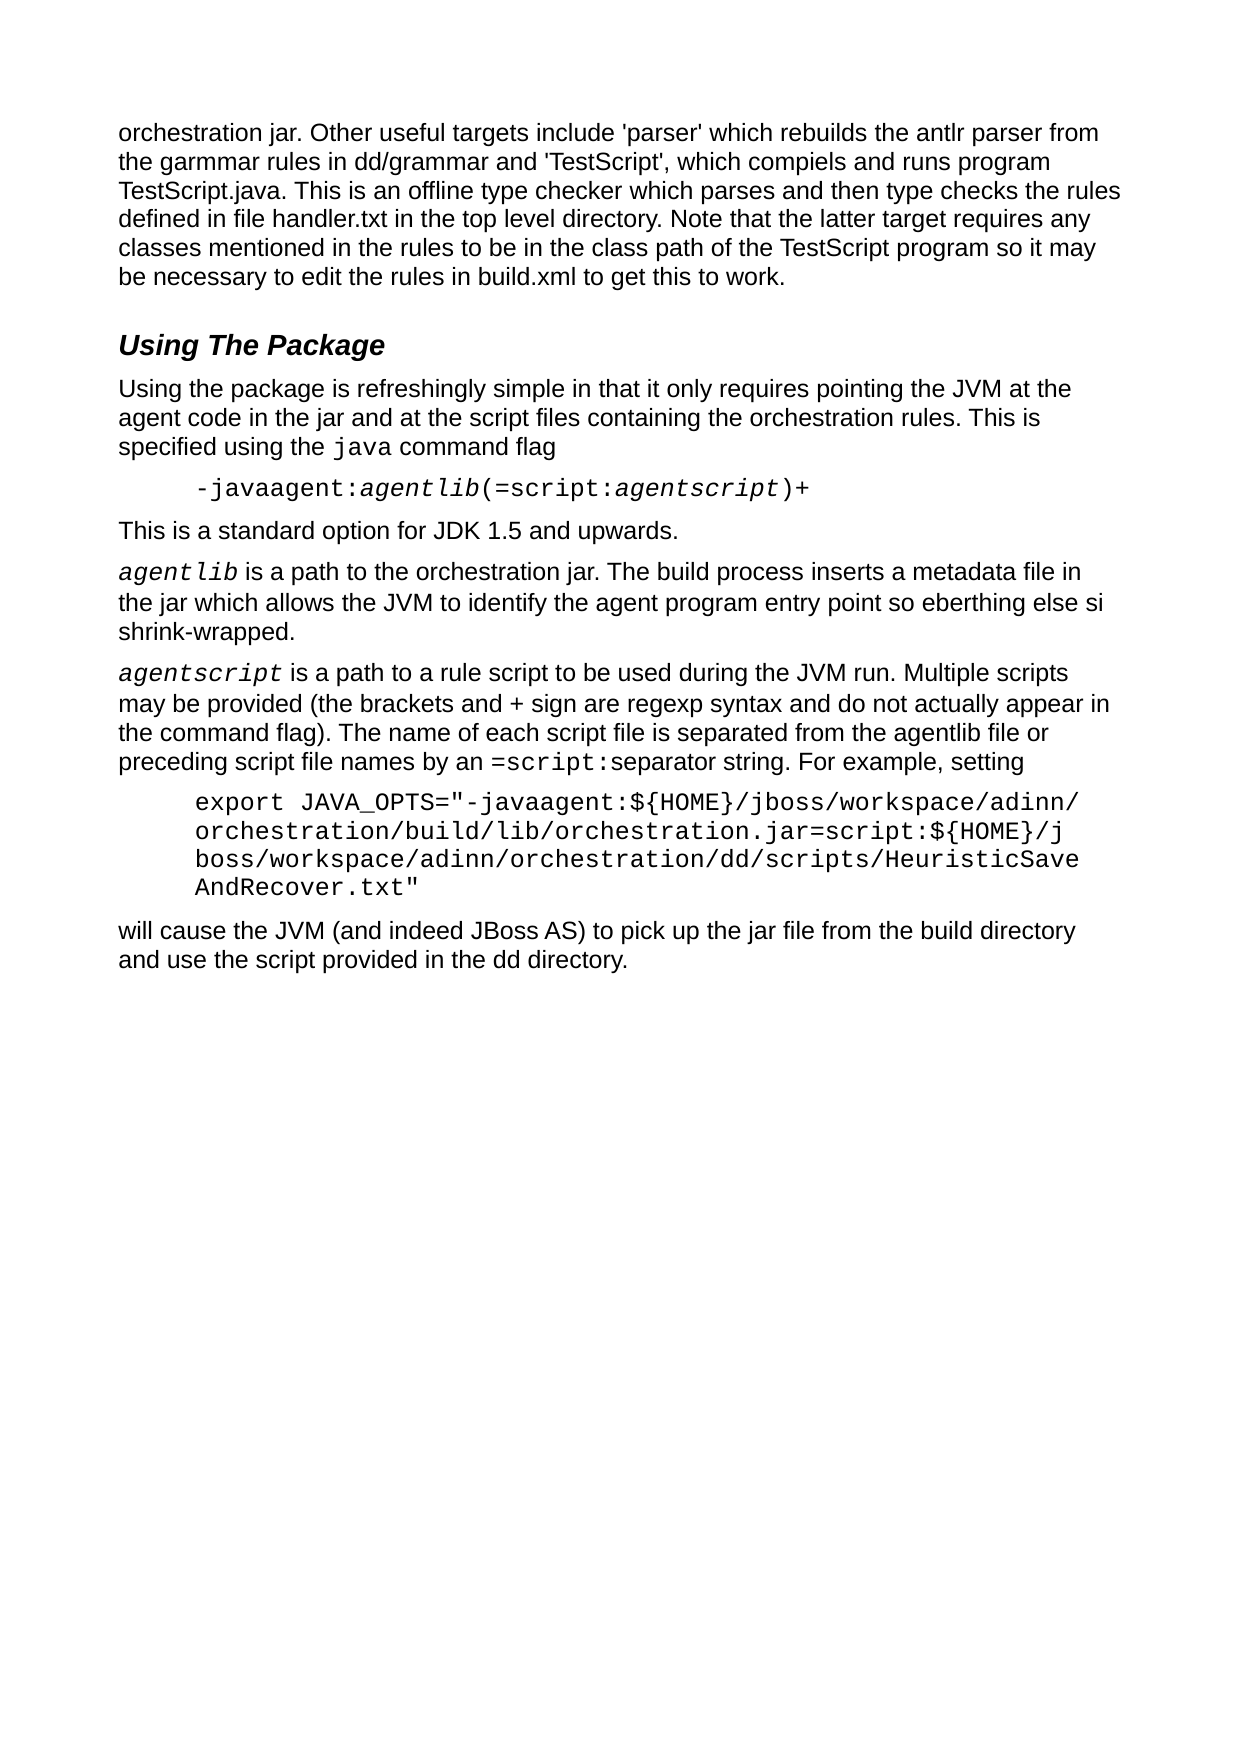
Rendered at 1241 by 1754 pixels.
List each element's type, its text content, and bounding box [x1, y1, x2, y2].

text agentlib is a path to the orchestration jar. The build process inserts a metadata file in the jar which allows the JVM to identify the agent program entry point so eberthing else si shrink-wrapped. [118, 557, 1122, 646]
text will cause the JVM (and indeed JBoss AS) to pick up the jar file from the build directory and use the script provided in the dd directory. [118, 916, 1122, 973]
text This is a standard option for JDK 1.5 and upwards. [118, 516, 1122, 545]
text orchestration jar. Other useful targets include 'parser' which rebuilds the antlr parser from the garmmar rules in dd/grammar and 'TestScript', which compiels and runs program TestScript.java. This is an offline type checker which parses and then type checks the rules defined in file handler.txt in the top level directory. Note that the latter target requires any classes mentioned in the rules to be in the class path of the TestScript program so it may be necessary to edit the rules in build.xml to get this to work. [118, 118, 1122, 291]
text -javaagent:agentlib(=script:agentscript)+ [194, 475, 1122, 503]
text agentscript is a path to a rule script to be used during the JVM run. Multiple scripts may be provided (the brackets and + sign are regexp syntax and do not actually appear in the command flag). The name of each script file is separated from the agentlib file or preceding script file names by an =script:separator string. For example, setting [118, 658, 1122, 777]
subtitle Using The Package [118, 328, 1122, 362]
text Using the package is refreshingly simple in that it only requires pointing the JVM at the agent code in the jar and at the script files containing the orchestration rules. This is specified using the java command flag [118, 374, 1122, 463]
text export JAVA_OPTS="-javaagent:${HOME}/jboss/workspace/adinn/ orchestration/build/lib/orchestration.jar=script:${HOME}/j boss/workspace/adinn/orchestration/dd/scripts/HeuristicSave AndRecover.txt" [194, 790, 1122, 903]
